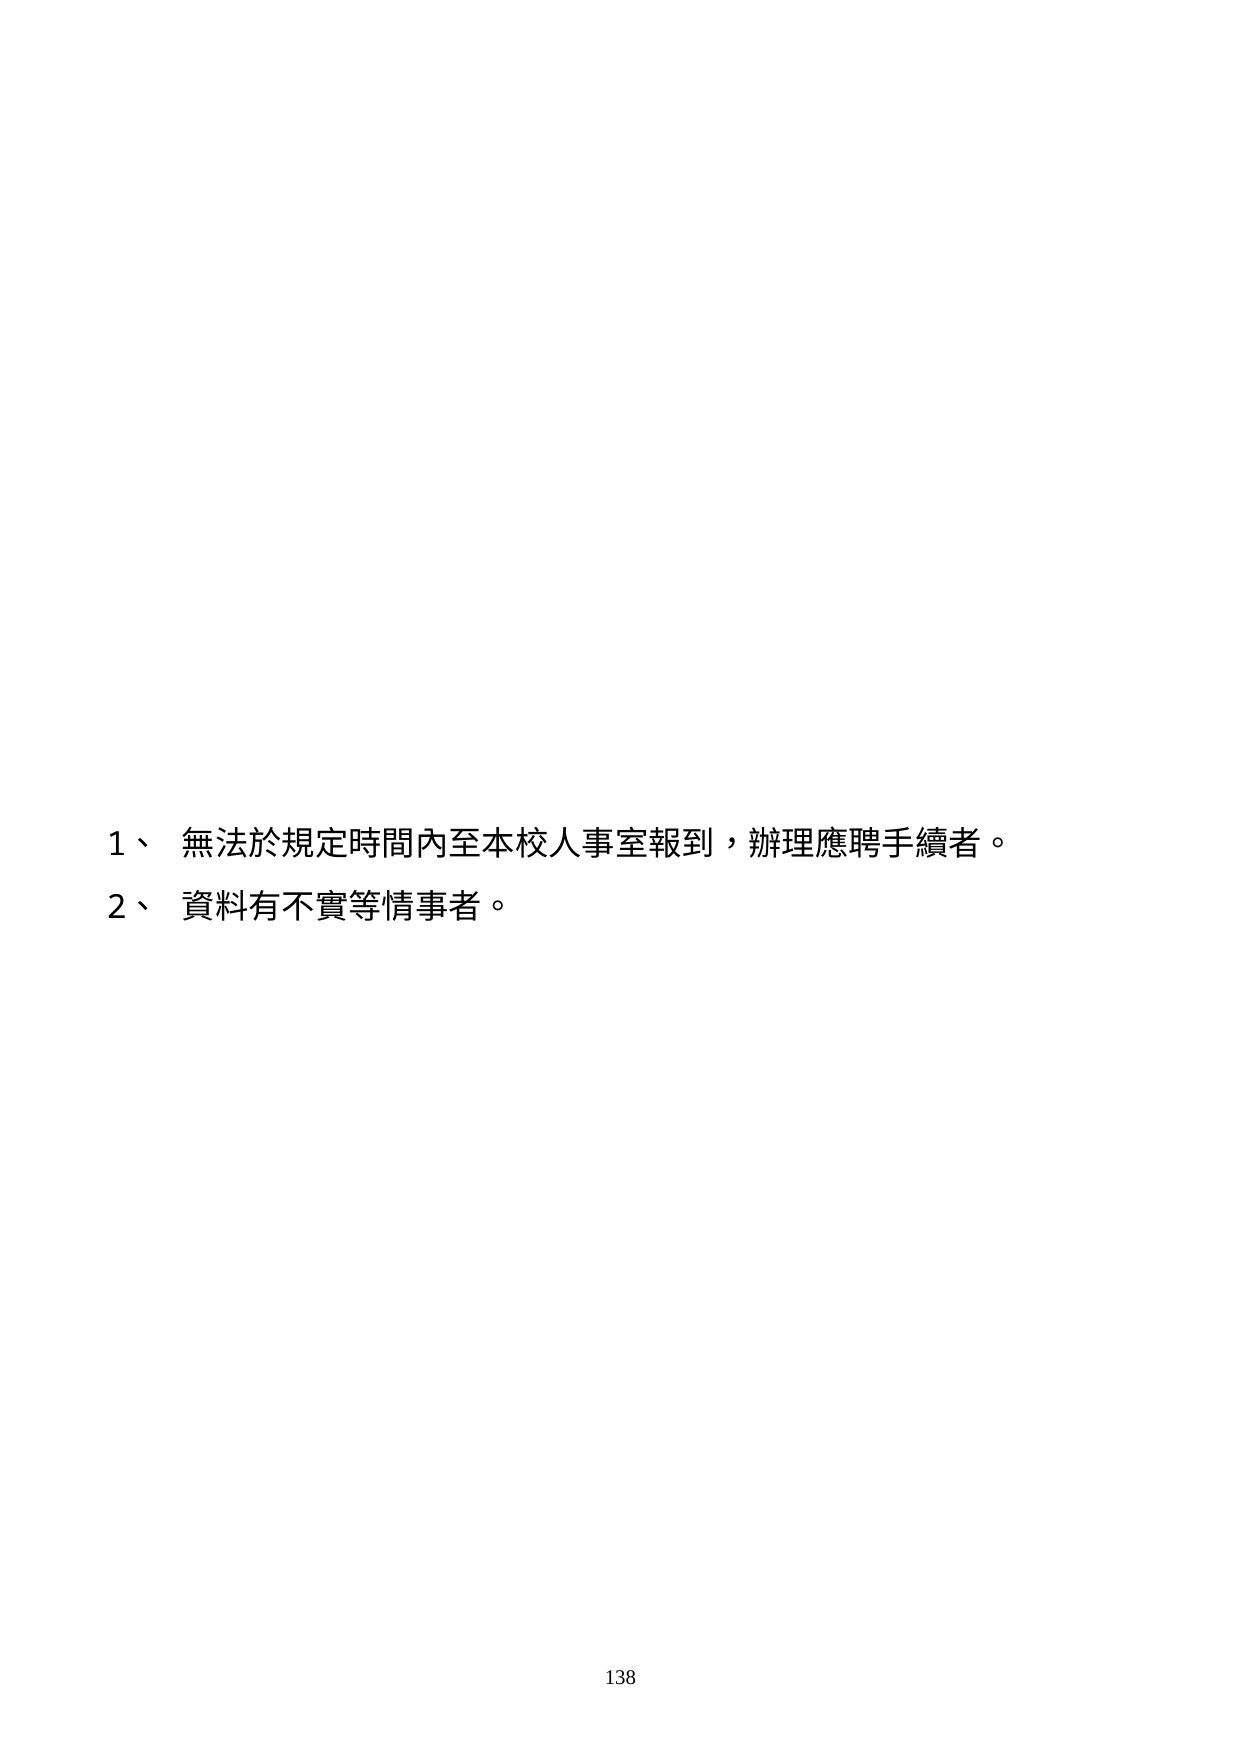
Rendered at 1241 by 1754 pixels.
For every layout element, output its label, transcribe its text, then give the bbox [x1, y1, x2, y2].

list 無法於規定時間內至本校人事室報到，辦理應聘手續者。 [106, 800, 1134, 862]
list 資料有不實等情事者。 [106, 862, 1134, 925]
